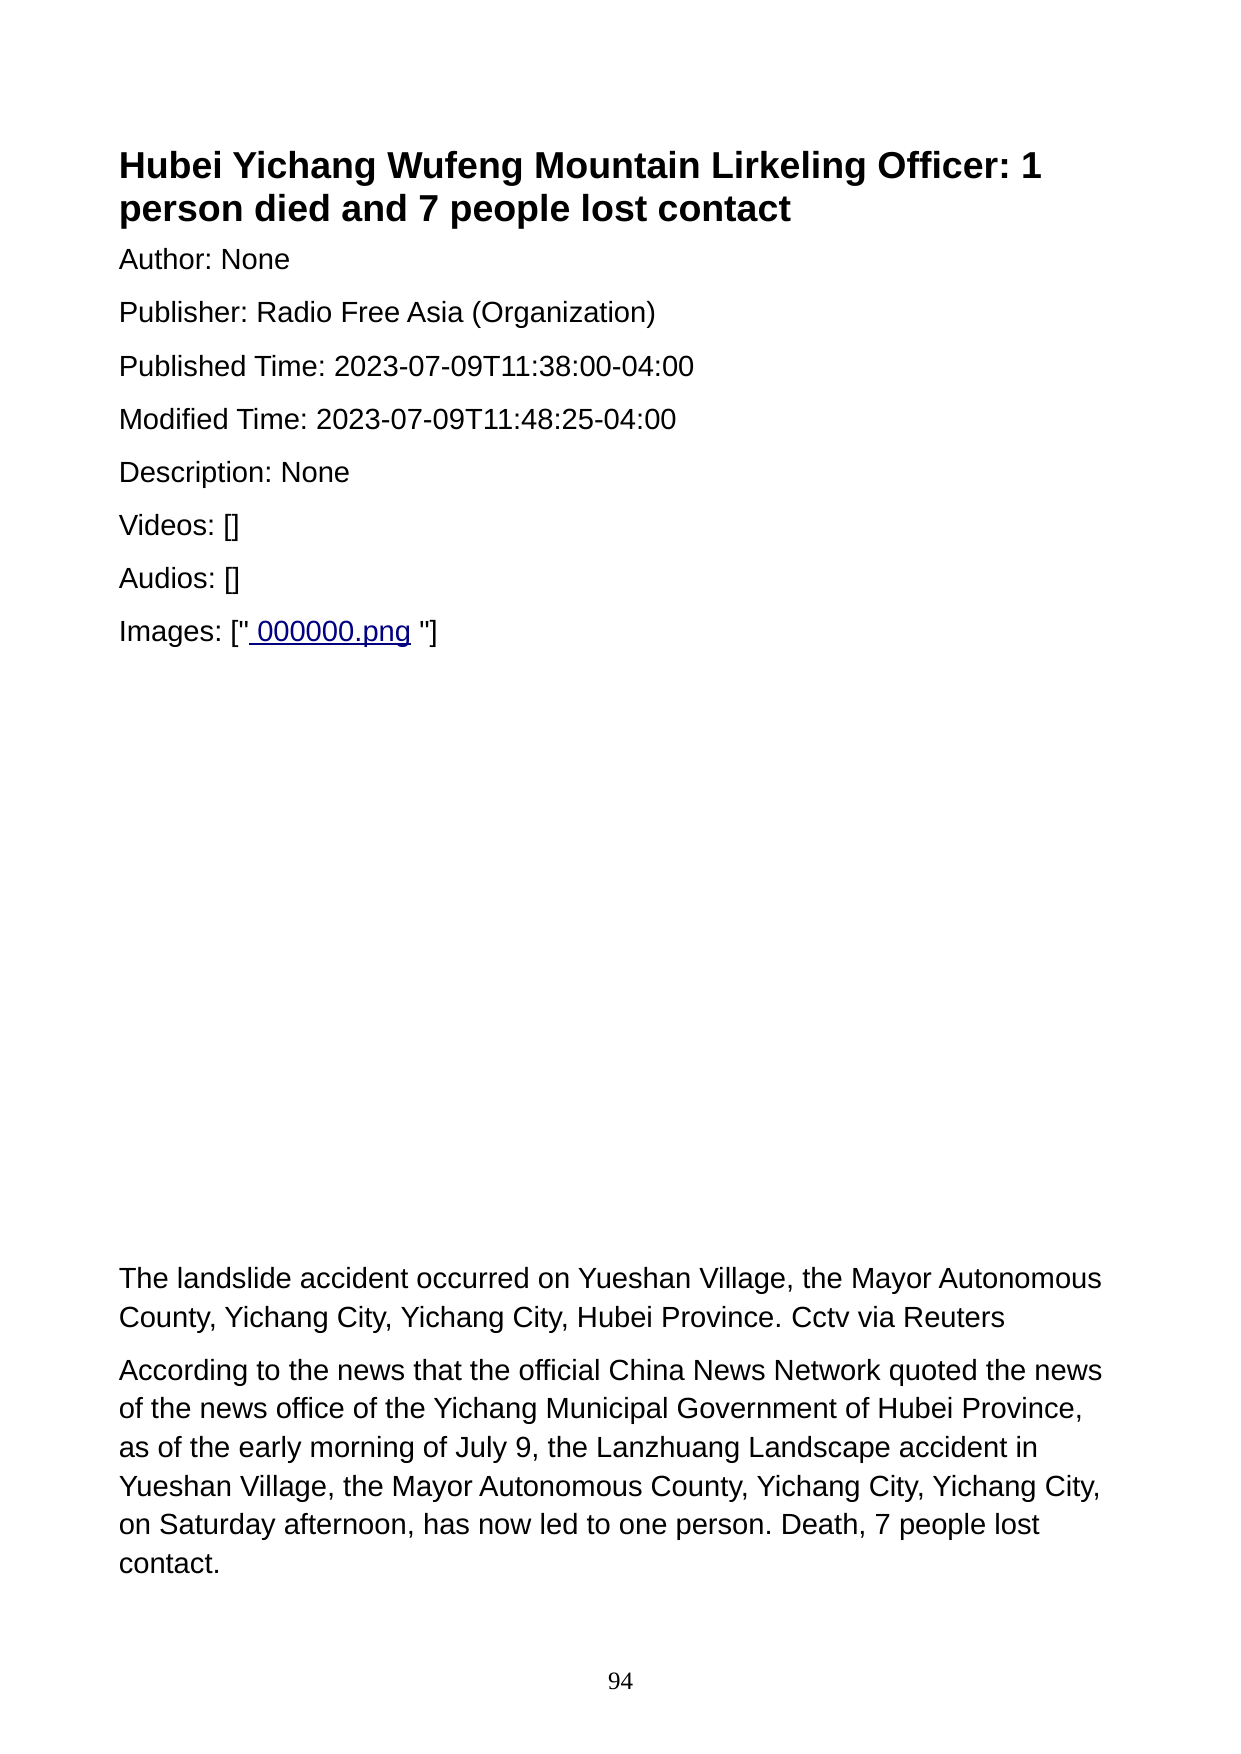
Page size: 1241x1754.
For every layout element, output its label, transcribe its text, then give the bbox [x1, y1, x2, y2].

text Author: None [118, 242, 1122, 276]
text Published Time: 2023-07-09T11:38:00-04:00 [118, 348, 1122, 382]
text Images: [" 000000.png "] [118, 614, 1122, 648]
text Description: None [118, 455, 1122, 488]
text According to the news that the official China News Network quoted the news of the news office of the Yichang Municipal Government of Hubei Province, as of the early morning of July 9, the Lanzhuang Landscape accident in Yueshan Village, the Mayor Autonomous County, Yichang City, Yichang City, on Saturday afternoon, has now led to one person. Death, 7 people lost contact. [118, 1353, 1122, 1579]
text The landslide accident occurred on Yueshan Village, the Mayor Autonomous County, Yichang City, Yichang City, Hubei Province. Cctv via Reuters [118, 667, 1122, 1333]
text Modified Time: 2023-07-09T11:48:25-04:00 [118, 402, 1122, 435]
text Publisher: Radio Free Asia (Organization) [118, 295, 1122, 329]
subtitle Hubei Yichang Wufeng Mountain Lirkeling Officer: 1 person died and 7 people lost contact [118, 143, 1122, 230]
text Audios: [] [118, 561, 1122, 594]
text Videos: [] [118, 508, 1122, 541]
